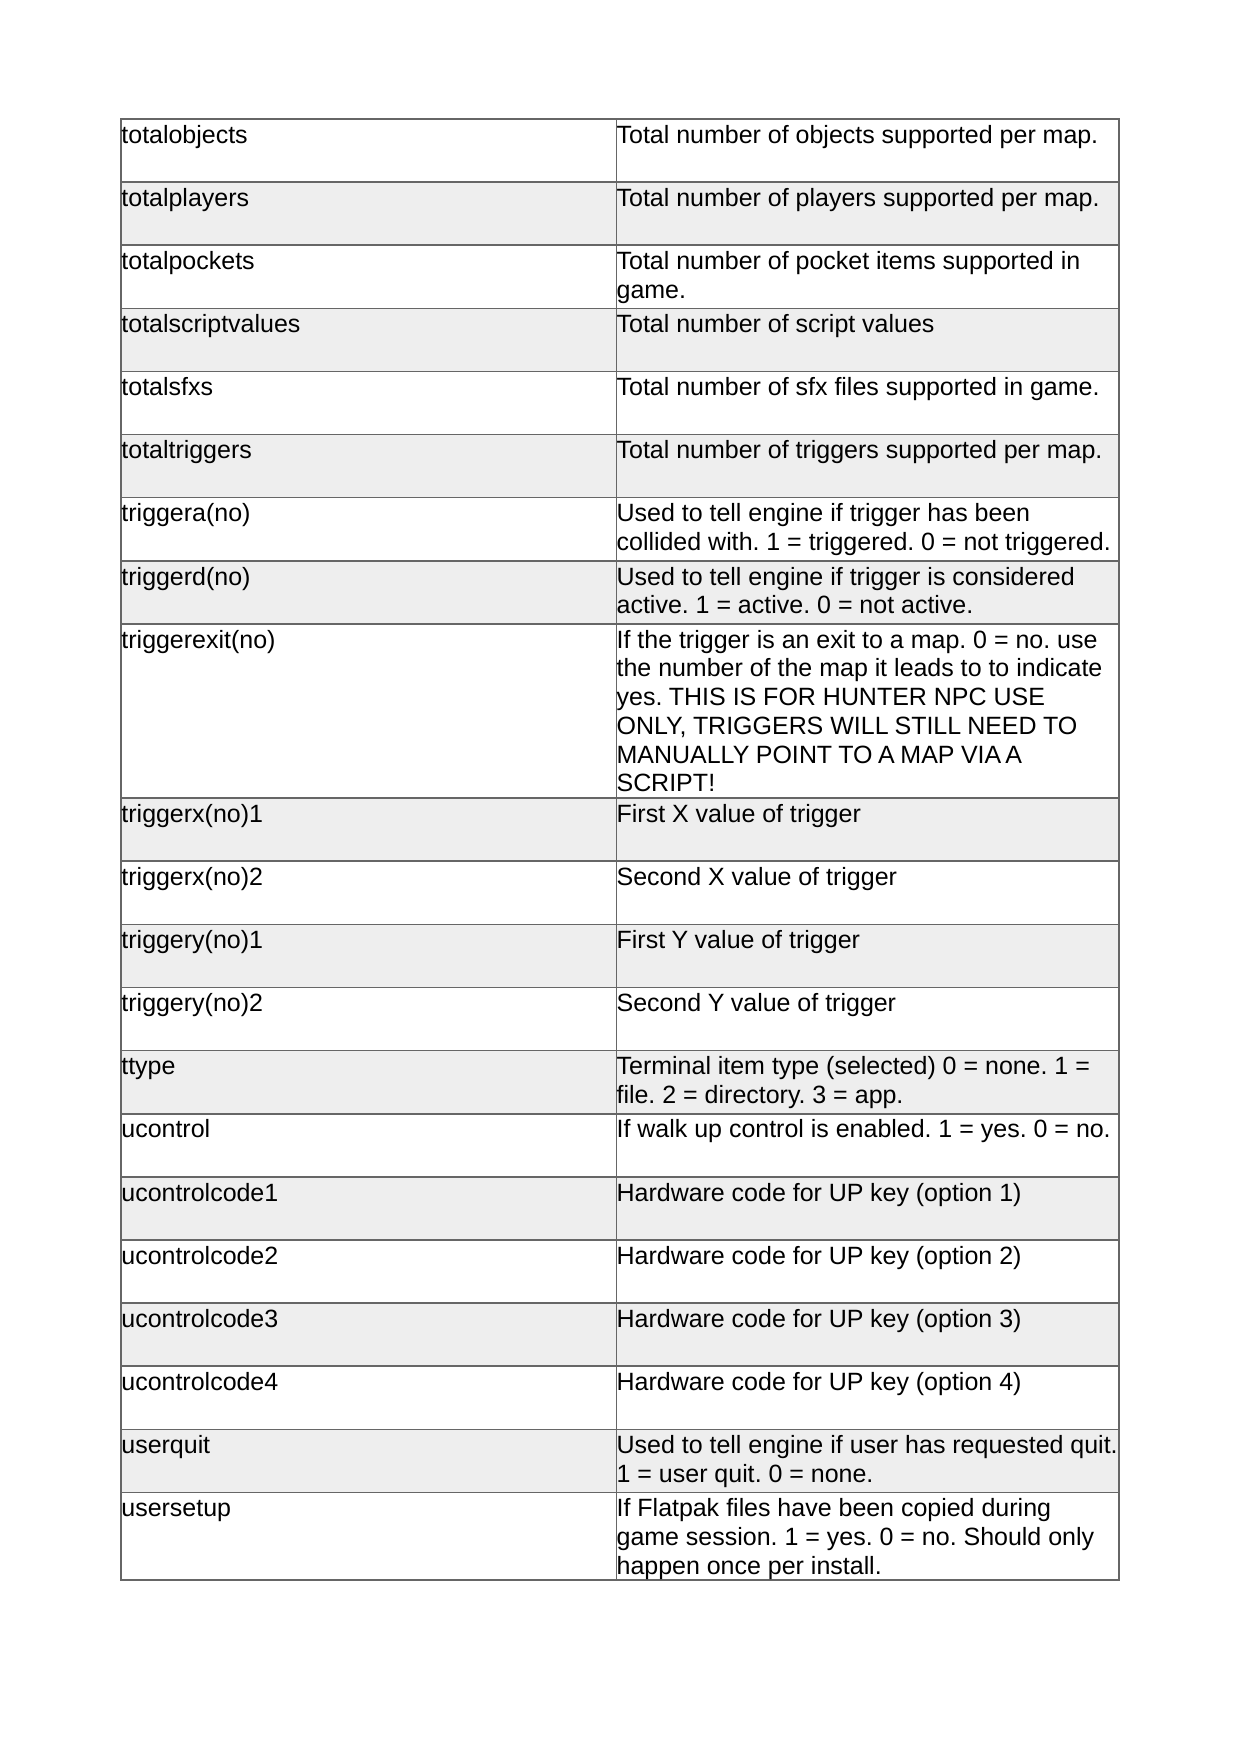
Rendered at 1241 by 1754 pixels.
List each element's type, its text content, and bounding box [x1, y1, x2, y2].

table_cell triggerd(no) [122, 562, 616, 623]
table_cell Used to tell engine if trigger is considered active. 1 = active. 0 = not active. [617, 562, 1118, 623]
table_cell Second Y value of trigger [617, 988, 1118, 1050]
table_cell totalobjects [122, 120, 616, 181]
table_cell ucontrolcode2 [122, 1241, 616, 1302]
table_cell First Y value of trigger [617, 925, 1118, 987]
table_cell If the trigger is an exit to a map. 0 = no. use the number of the map it leads to to indicate yes. THIS IS FOR HUNTER NPC USE ONLY, TRIGGERS WILL STILL NEED TO MANUALLY POINT TO A MAP VIA A SCRIPT! [617, 625, 1118, 797]
table_cell triggery(no)2 [122, 988, 616, 1050]
table_cell triggerx(no)2 [122, 862, 616, 923]
table_cell usersetup [122, 1493, 616, 1579]
table_cell ucontrol [122, 1115, 616, 1176]
table_cell ucontrolcode3 [122, 1304, 616, 1365]
table_cell triggerexit(no) [122, 625, 616, 797]
table_cell Total number of script values [617, 309, 1118, 371]
table_cell Hardware code for UP key (option 1) [617, 1178, 1118, 1239]
table_cell Total number of pocket items supported in game. [617, 246, 1118, 307]
table_cell Total number of objects supported per map. [617, 120, 1118, 181]
table_cell Total number of sfx files supported in game. [617, 372, 1118, 434]
table_cell triggery(no)1 [122, 925, 616, 987]
table_cell Terminal item type (selected) 0 = none. 1 = file. 2 = directory. 3 = app. [617, 1051, 1118, 1113]
table_cell Second X value of trigger [617, 862, 1118, 923]
table_cell totalpockets [122, 246, 616, 307]
table_cell If walk up control is enabled. 1 = yes. 0 = no. [617, 1115, 1118, 1176]
table_cell userquit [122, 1430, 616, 1492]
table_cell totalscriptvalues [122, 309, 616, 371]
table_cell ucontrolcode4 [122, 1367, 616, 1428]
table_cell ttype [122, 1051, 616, 1113]
table_cell totalplayers [122, 183, 616, 244]
table_cell Used to tell engine if user has requested quit. 1 = user quit. 0 = none. [617, 1430, 1118, 1492]
table_cell ucontrolcode1 [122, 1178, 616, 1239]
table_cell Used to tell engine if trigger has been collided with. 1 = triggered. 0 = not triggered. [617, 498, 1118, 560]
table_cell If Flatpak files have been copied during game session. 1 = yes. 0 = no. Should only happen once per install. [617, 1493, 1118, 1579]
table_cell Total number of players supported per map. [617, 183, 1118, 244]
table_cell totaltriggers [122, 435, 616, 497]
table_cell triggera(no) [122, 498, 616, 560]
table_cell Total number of triggers supported per map. [617, 435, 1118, 497]
table_cell Hardware code for UP key (option 2) [617, 1241, 1118, 1302]
table_cell First X value of trigger [617, 799, 1118, 860]
table_cell totalsfxs [122, 372, 616, 434]
table_cell Hardware code for UP key (option 4) [617, 1367, 1118, 1428]
table_cell Hardware code for UP key (option 3) [617, 1304, 1118, 1365]
table_cell triggerx(no)1 [122, 799, 616, 860]
